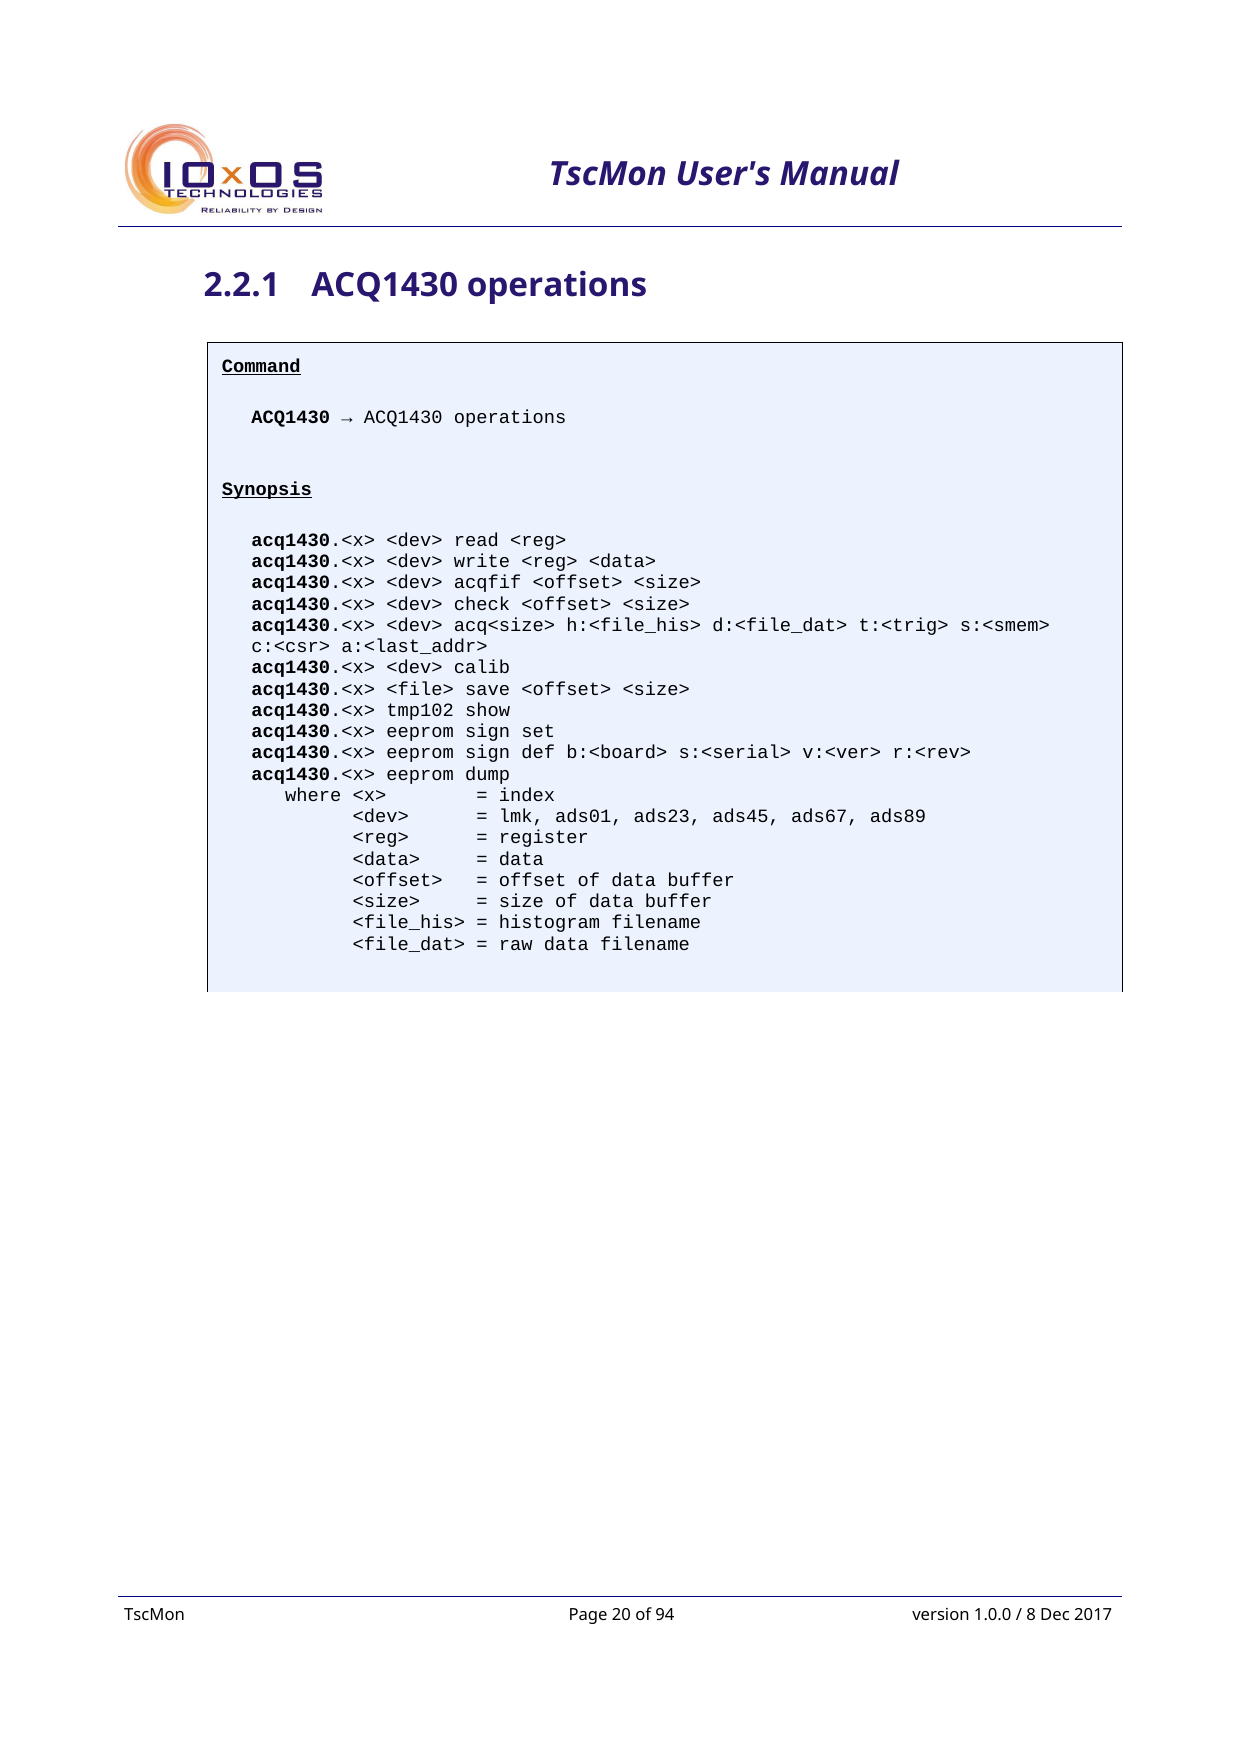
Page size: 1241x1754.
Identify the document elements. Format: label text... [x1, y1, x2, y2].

text ACQ1430 → ACQ1430 operations [208, 393, 1122, 429]
text <size> = size of data buffer [208, 892, 1122, 913]
text <file_dat> = raw data filename [208, 934, 1122, 956]
text acq1430.<x> <file> save <offset> <size> [208, 679, 1122, 701]
picture [123, 123, 323, 217]
text acq1430.<x> <dev> acqfif <offset> <size> [208, 573, 1122, 594]
text acq1430.<x> <dev> calib [208, 658, 1122, 679]
text <data> = data [208, 849, 1122, 871]
text acq1430.<x> <dev> read <reg> [208, 516, 1122, 552]
text acq1430.<x> <dev> write <reg> <data> [208, 552, 1122, 573]
text acq1430.<x> eeprom sign def b:<board> s:<serial> v:<ver> r:<rev> [208, 743, 1122, 764]
text acq1430.<x> eeprom dump [208, 764, 1122, 786]
text <file_his> = histogram filename [208, 913, 1122, 934]
text <dev> = lmk, ads01, ads23, ads45, ads67, ads89 [208, 807, 1122, 828]
text Command [208, 343, 1122, 393]
subtitle Synopsis [208, 465, 1122, 516]
text <reg> = register [208, 828, 1122, 849]
text acq1430.<x> <dev> acq<size> h:<file_his> d:<file_dat> t:<trig> s:<smem> c:<csr> a:<last_addr> [208, 616, 1122, 658]
subtitle ACQ1430 operations [195, 261, 1122, 306]
text <offset> = offset of data buffer [208, 871, 1122, 892]
text acq1430.<x> <dev> check <offset> <size> [208, 594, 1122, 616]
text acq1430.<x> tmp102 show [208, 701, 1122, 722]
text acq1430.<x> eeprom sign set [208, 722, 1122, 743]
text where <x> = index [208, 786, 1122, 807]
